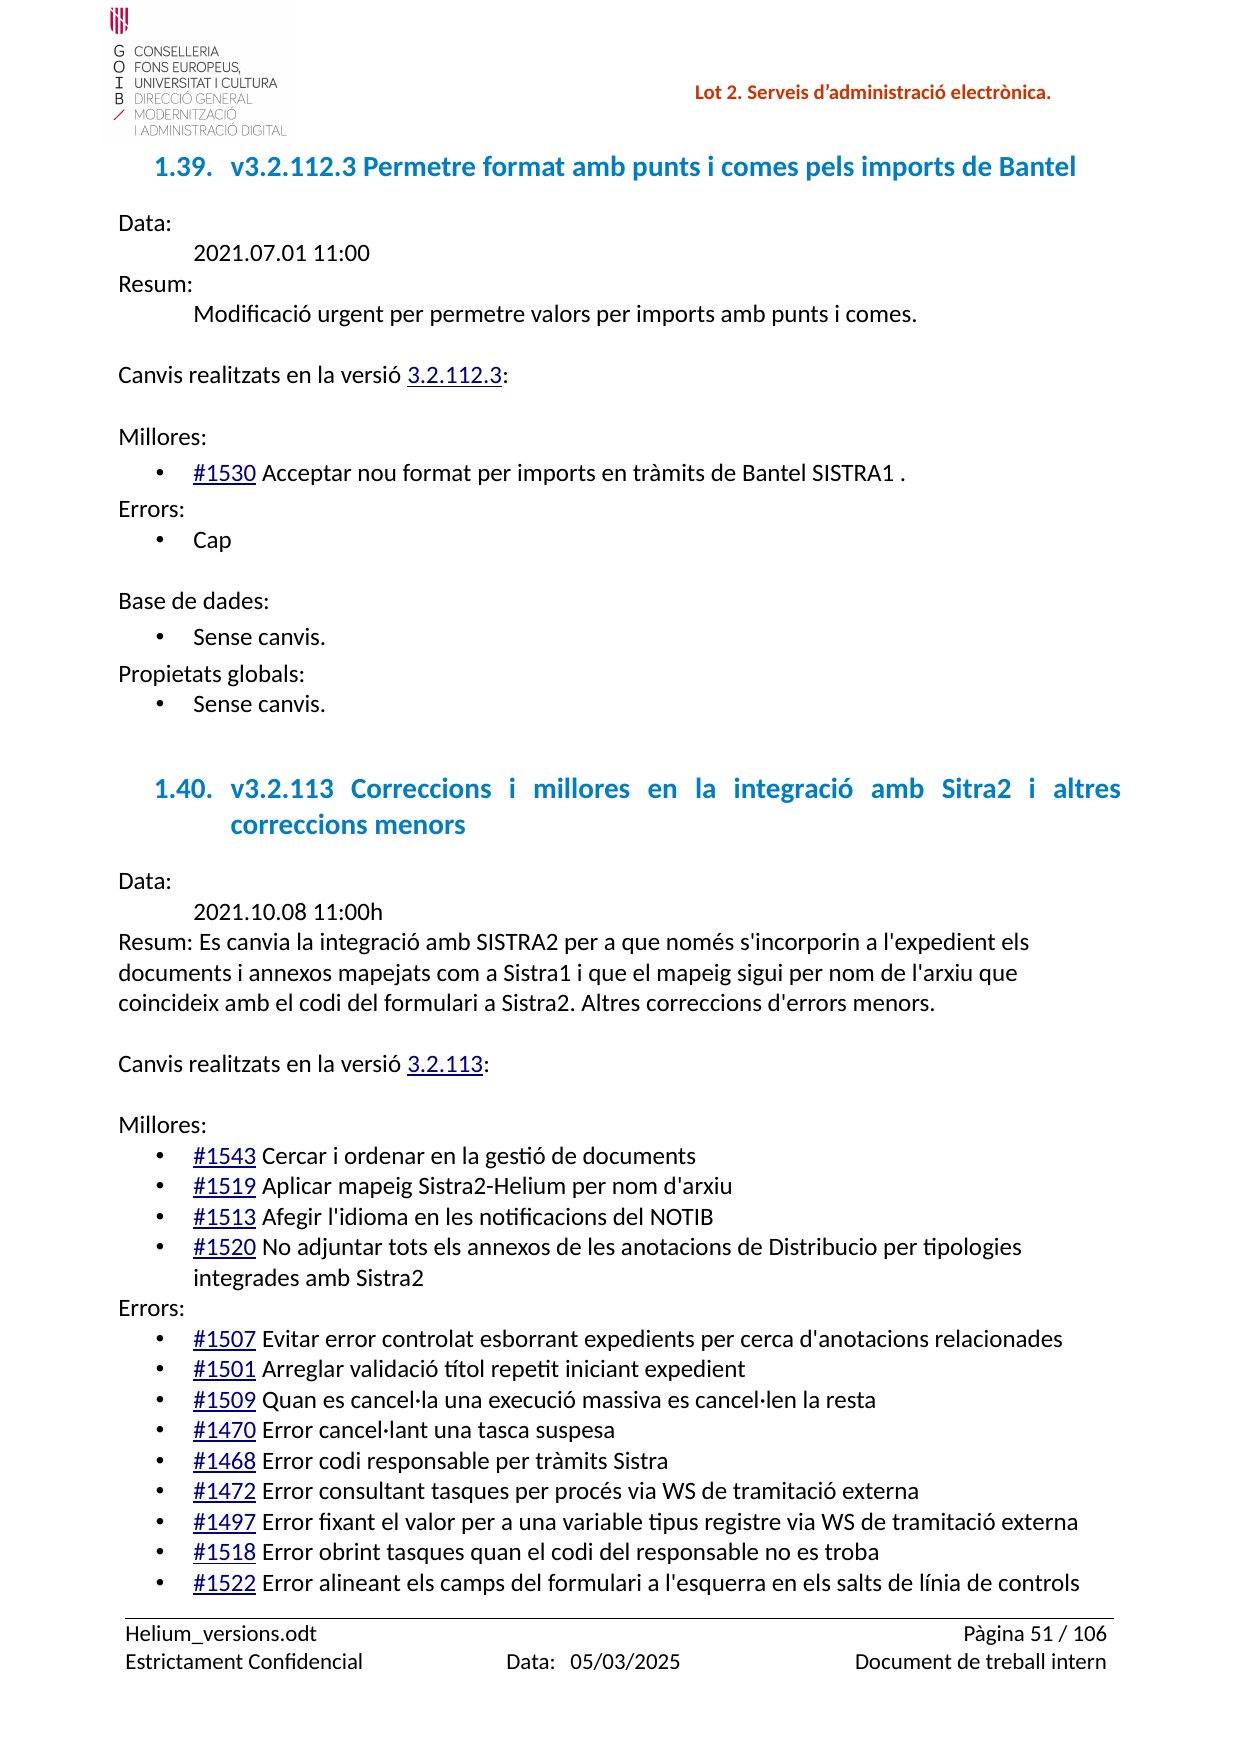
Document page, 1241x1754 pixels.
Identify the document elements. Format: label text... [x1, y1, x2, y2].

list Sense canvis. [156, 688, 1122, 719]
list #1518 Error obrint tasques quan el codi del responsable no es troba [156, 1537, 1122, 1567]
text Modificació urgent per permetre valors per imports amb punts i comes. [118, 298, 1122, 329]
list #1470 Error cancel·lant una tasca suspesa [156, 1414, 1122, 1445]
list #1468 Error codi responsable per tràmits Sistra [156, 1445, 1122, 1476]
list #1543 Cercar i ordenar en la gestió de documents [156, 1140, 1122, 1170]
text Data: [118, 865, 1122, 896]
text Resum: [118, 268, 1122, 298]
text 2021.07.01 11:00 [118, 237, 1122, 268]
list #1513 Afegir l'idioma en les notificacions del NOTIB [156, 1201, 1122, 1231]
list #1472 Error consultant tasques per procés via WS de tramitació externa [156, 1476, 1122, 1506]
text Errors: [118, 493, 1122, 524]
text Resum: Es canvia la integració amb SISTRA2 per a que només s'incorporin a l'expedient els documents i annexos mapejats com a Sistra1 i que el mapeig sigui per nom de l'arxiu que coincideix amb el codi del formulari a Sistra2. Altres correccions d'errors menors. [118, 926, 1122, 1018]
list #1520 No adjuntar tots els annexos de les anotacions de Distribucio per tipologies integrades amb Sistra2 [156, 1231, 1122, 1292]
list #1497 Error fixant el valor per a una variable tipus registre via WS de tramitació externa [156, 1506, 1122, 1537]
picture [100, 0, 297, 144]
text Canvis realitzats en la versió 3.2.112.3: [118, 359, 1122, 390]
list #1507 Evitar error controlat esborrant expedients per cerca d'anotacions relacionades [156, 1323, 1122, 1353]
list #1509 Quan es cancel·la una execució massiva es cancel·len la resta [156, 1384, 1122, 1414]
text Base de dades: [118, 585, 1122, 616]
text 2021.10.08 11:00h [118, 896, 1122, 926]
list #1530 Acceptar nou format per imports en tràmits de Bantel SISTRA1 . [156, 457, 1122, 488]
list Cap [156, 524, 1122, 554]
list #1501 Arreglar validació títol repetit iniciant expedient [156, 1353, 1122, 1384]
text Data: [118, 207, 1122, 237]
text Errors: [118, 1292, 1122, 1323]
list #1519 Aplicar mapeig Sistra2-Helium per nom d'arxiu [156, 1170, 1122, 1201]
text Millores: [118, 421, 1122, 451]
text Propietats globals: [118, 658, 1122, 688]
list #1522 Error alineant els camps del formulari a l'esquerra en els salts de línia de controls [156, 1567, 1122, 1598]
subtitle v3.2.113 Correccions i millores en la integració amb Sitra2 i altres correccions menors [153, 770, 1122, 841]
subtitle v3.2.112.3 Permetre format amb punts i comes pels imports de Bantel [153, 148, 1122, 183]
text Canvis realitzats en la versió 3.2.113: [118, 1048, 1122, 1079]
list Sense canvis. [156, 622, 1122, 652]
text Millores: [118, 1109, 1122, 1140]
